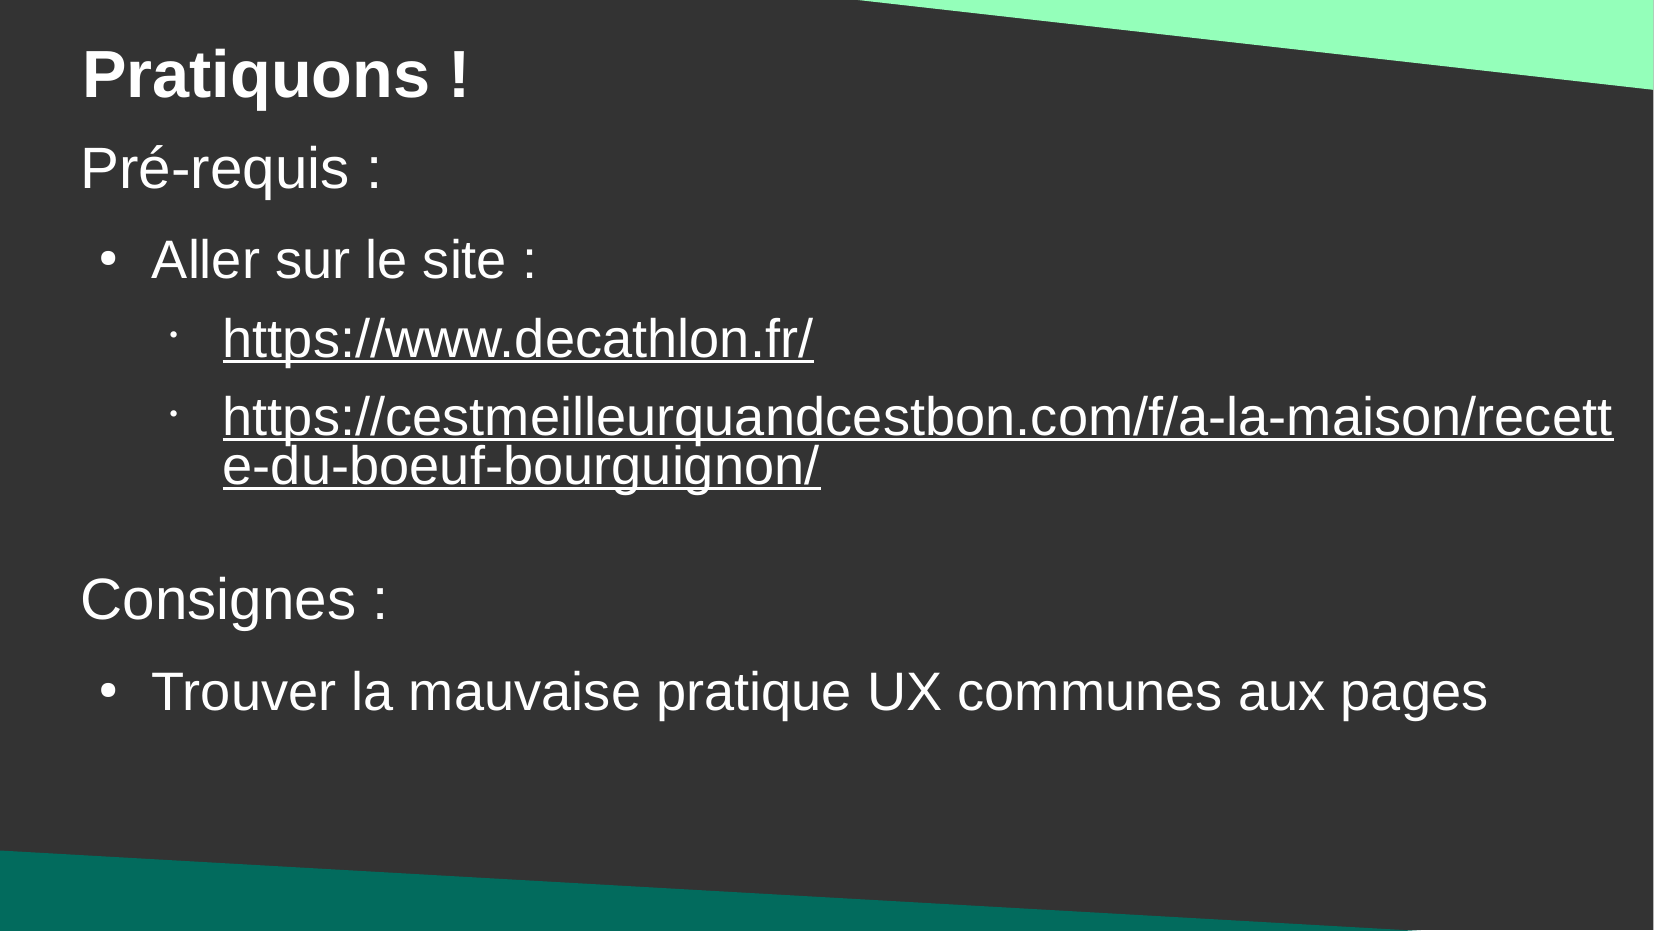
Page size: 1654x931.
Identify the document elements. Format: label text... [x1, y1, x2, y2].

title Pratiquons ! [82, 37, 1571, 114]
list Consignes : Trouver la mauvaise pratique UX communes aux pages [80, 566, 1620, 727]
list Pré-requis : Aller sur le site : https://www.decathlon.fr/ https://cestmeilleurquandcestbon.com/f/a-la-maison/recette-du-boeuf-bourguignon/ [80, 135, 1620, 449]
text_box [857, 0, 1654, 90]
